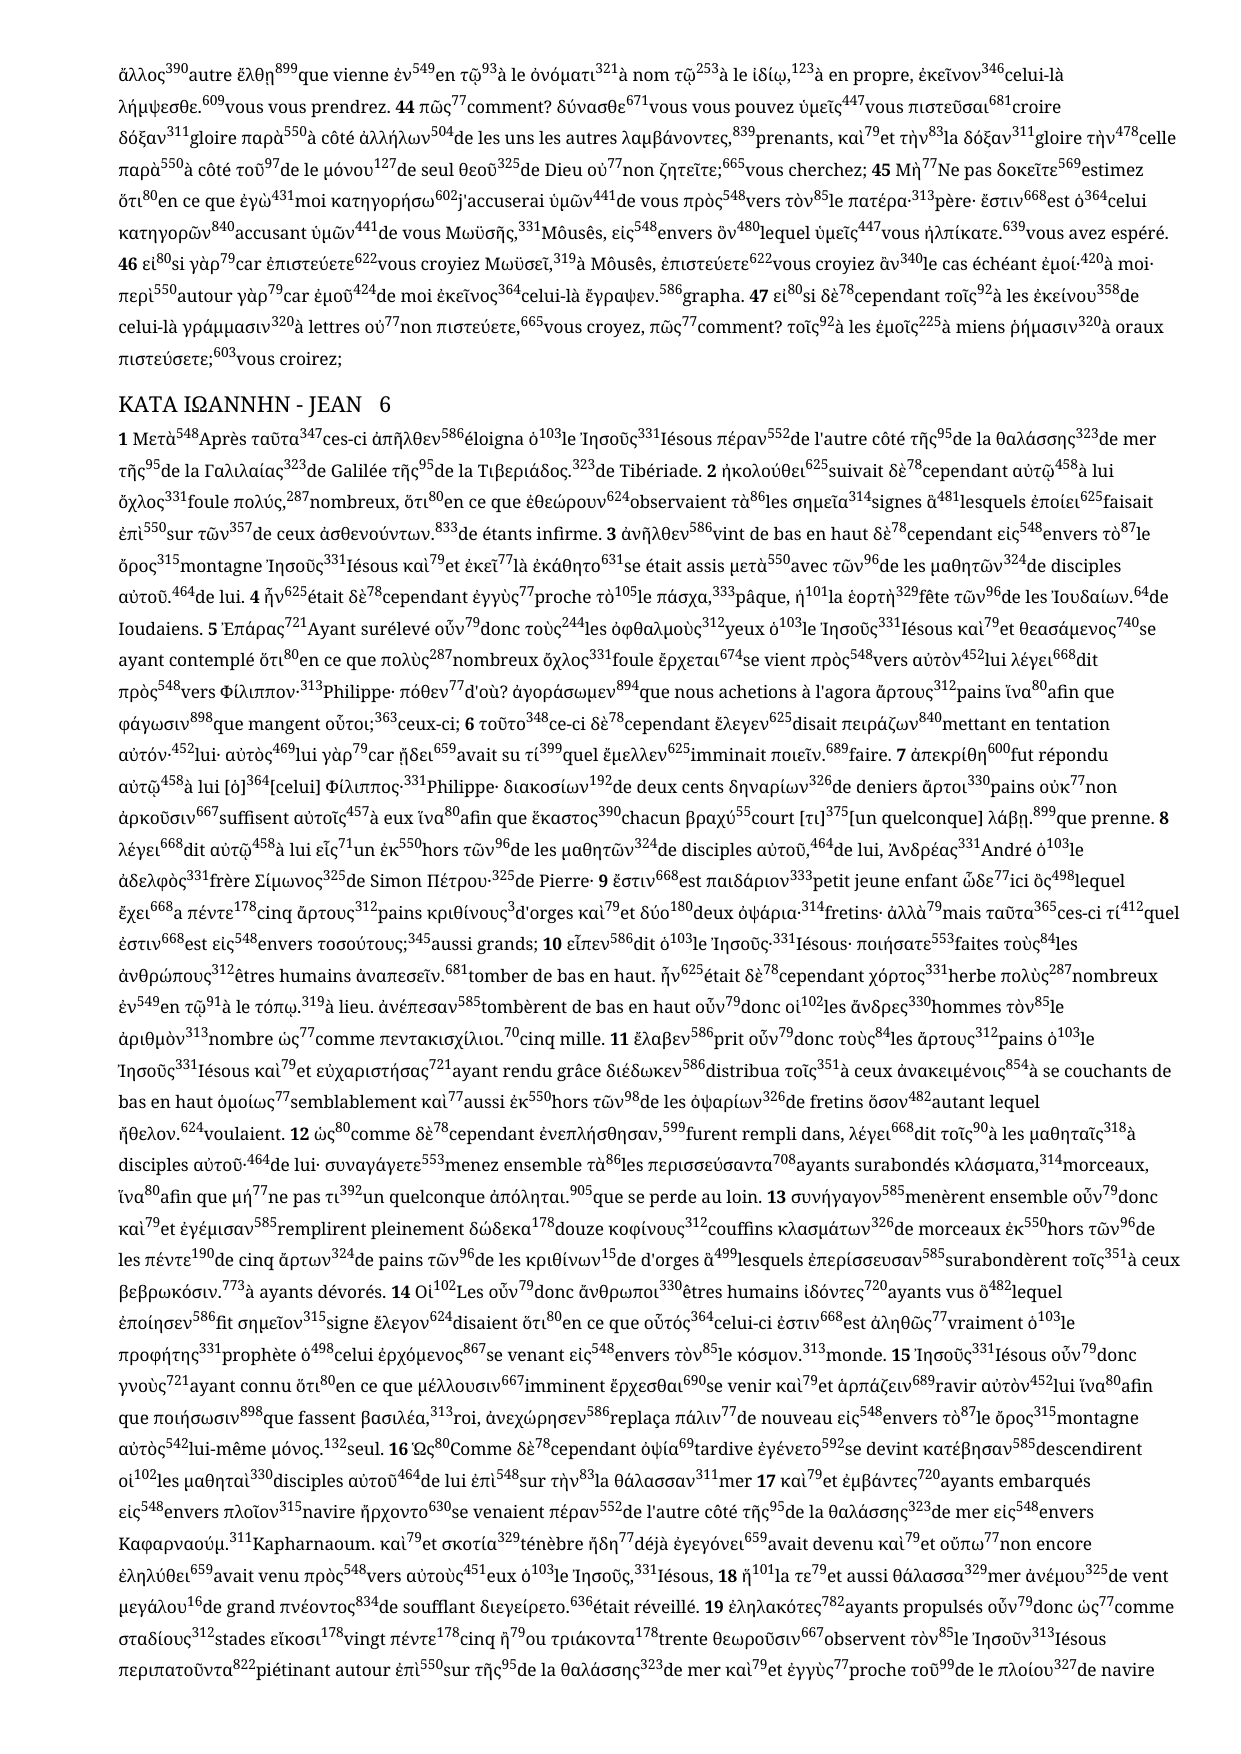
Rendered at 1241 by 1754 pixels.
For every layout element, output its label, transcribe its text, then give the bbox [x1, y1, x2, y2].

text ΚΑΤΑ ΙΩΑΝΝΗΝ - JEAN 6 [118, 389, 1181, 419]
text 1 Μετὰ548Après ταῦτα347ces-ci ἦν625était ἑορτὴ329fête τῶν96de les Ἰουδαίων64de Ioudaiens καὶ79et ἀνέβη586monta Ἰησοῦς331Iésous εἰς548envers Ἱεροσόλυμα.314Ierosoluma. 2 Ἔστιν668Est δὲ78cependant ἐν549en τοῖς92à les Ἱεροσολύμοις320à Ierosoluma ἐπὶ549sur τῇ89à la προβατικῇ57à probatique κολυμβήθρα329piscine ἡ362celle ἐπιλεγομένη889étante dite sur Ἑβραϊστὶ77En Hébreu Βηθσαϊδά329Bethsaïda πέντε176cinq στοὰς310portiques ἔχουσα.838ayante. 3 ἐν549en ταύταις349à celles-ci κατέκειτο631se couchait de haut en bas πλῆθος333multitude τῶν357de ceux ἀσθενούντων,833de étants infirme, τυφλῶν,64de aveugles, χωλῶν,64de boiteux, ξηρῶν.64de secs. 4 5 ἦν625était δέ78cependant τις287un quelconque ἄνθρωπος331être humain ἐκεῖ77là τριάκοντα180trente [καὶ]79[et] ὀκτὼ180huit ἔτη314ans ἔχων840ayant ἐν549en τῇ89à la ἀσθενείᾳ317à infirmité αὐτοῦ·464de lui· 6 τοῦτον346celui-ci ἰδὼν721ayant vu ὁ103le Ἰησοῦς331Iésous κατακείμενον849se couchant de haut en bas καὶ79et γνοὺς721ayant connu ὅτι80en ce que πολὺν373nombreux ἤδη77déjà χρόνον313temps ἔχει,668a, λέγει668dit αὐτῷ·458à lui· θέλεις666tu veux ὑγιὴς47sain γενέσθαι;682se devenir; 7 ἀπεκρίθη600fut répondu αὐτῷ458à lui ὁ364celui ἀσθενῶν·840étant infirme· κύριε,337Maître, ἄνθρωπον313être humain οὐκ77non ἔχω664j'ai ἵνα80afin que ὅταν80lorsque le cas échéant ταραχθῇ911que soit troublé τὸ105le ὕδωρ333eau βάλῃ899que jette με417moi εἰς548envers τὴν83la κολυμβήθραν·311piscine· ἐν549en ᾧ486à lequel δὲ78cependant ἔρχομαι670je me viens ἐγώ,431moi, ἄλλος390autre πρὸ550d'avant ἐμοῦ424de moi καταβαίνει.668descend. 8 λέγει668dit αὐτῷ458à lui ὁ103le Ἰησοῦς·331Iésous· ἔγειρε570éveille ἆρον554lève τὸν85le κράβαττόν313grabat σου442de toi καὶ79et περιπάτει.570piétine autour. 9 καὶ79et εὐθέως77directement ἐγένετο592se devint ὑγιὴς47sain ὁ103le ἄνθρωπος331être humain καὶ79et ἦρεν586leva τὸν85le κράβαττον313grabat αὐτοῦ464de lui καὶ79et περιεπάτει.625piétinait autour. Ἦν625Était δὲ78cependant σάββατον333sabbat ἐν549en ἐκείνῃ142à celle-là τῇ89à la ἡμέρᾳ.317à journée. 10 ἔλεγον624disaient οὖν79donc οἱ102les Ἰουδαῖοι70Ioudaiens τῷ352à celui τεθεραπευμένῳ·801à ayant été soigné· σάββατόν333sabbat ἐστιν,668est, καὶ79et οὐκ77non ἔξεστίν668est permis σοι439à toi ἆραι681lever τὸν85le κράβαττόν313grabat σου.442de toi. 11 ὁ364celui δὲ78cependant ἀπεκρίθη600fut répondu αὐτοῖς·457à eux· ὁ364celui ποιήσας721ayant fait με417moi ὑγιῆ53sain ἐκεῖνός364celui-là μοι420à moi εἶπεν·586dit· ἆρον554lève τὸν85le κράβαττόν313grabat σου442de toi καὶ79et περιπάτει.570piétine autour. 12 ἠρώτησαν585sollicitèrent αὐτόν·452lui· τίς410quel ἐστιν668est ὁ103le ἄνθρωπος331être humain ὁ364celui εἰπών721ayant dit σοι·439à toi· ἆρον554lève καὶ79et περιπάτει;570piétine autour; 13 ὁ364celui δὲ78cependant ἰαθεὶς760ayant été guéri οὐκ77non ᾔδει659avait su τίς410quel ἐστιν,668est, ὁ103le γὰρ79car Ἰησοῦς331Iésous ἐξένευσεν586fit signe au dehors ὄχλου325de foule ὄντος834de étant ἐν549en τῷ91à le τόπῳ.319à lieu. 14 μετὰ548après ταῦτα347ces-ci εὑρίσκει668trouve αὐτὸν452lui ὁ103le Ἰησοῦς331Iésous ἐν549en τῷ93à le ἱερῷ321à sanctuaire καὶ79et εἶπεν586dit αὐτῷ·458à lui· ἴδε306voici ὑγιὴς47sain γέγονας,640tu as devenu, μηκέτι77ne pas plus ἁμάρτανε,570faute, ἵνα80afin que μὴ77ne pas χεῖρόν73pire σοί439à toi τι392un quelconque γένηται.905que se devienne. 15 ἀπῆλθεν586éloigna ὁ103le ἄνθρωπος331être humain καὶ79et ἀνήγγειλεν586annonça de bas en haut τοῖς90à les Ἰουδαίοις58à Ioudaiens ὅτι80en ce que Ἰησοῦς331Iésous ἐστιν668est ὁ364celui ποιήσας721ayant fait αὐτὸν452lui ὑγιῆ.53sain. 16 καὶ79et διὰ548par le fait de τοῦτο348ce-ci ἐδίωκον624poursuivaient οἱ102les Ἰουδαῖοι70Ioudaiens τὸν85le Ἰησοῦν,313Iésous, ὅτι80en ce que ταῦτα347ces-ci ἐποίει625faisait ἐν549en σαββάτῳ.321à sabbat. 17 Ὁ469Celui δὲ78cependant [Ἰησοῦς]331[Iésous] ἀπεκρίνατο592se répondit αὐτοῖς·457à eux· ὁ103le πατήρ331père μου424de moi ἕως551jusqu'à ce que ἄρτι77à l'instant ἐργάζεται674se met au travail κἀγὼ431et moi ἐργάζομαι·670je me mets au travail· 18 διὰ548par le fait de τοῦτο348ce-ci οὖν79donc μᾶλλον77davantage ἐζήτουν624cherchaient αὐτὸν452lui οἱ102les Ἰουδαῖοι70Ioudaiens ἀποκτεῖναι,681tuer catégoriquement, ὅτι80en ce que οὐ77non μόνον77seulement ἔλυεν625déliait τὸ87le σάββατον,315sabbat, ἀλλὰ79mais καὶ77aussi πατέρα313père ἴδιον115en propre ἔλεγεν625disait τὸν85le θεὸν313Dieu ἴσον53égal ἑαυτὸν528lui-même ποιῶν840faisant τῷ91à le θεῷ.319à Dieu. 19 Ἀπεκρίνατο592Se répondit οὖν79donc ὁ103le Ἰησοῦς331Iésous καὶ79et ἔλεγεν625disait αὐτοῖς·457à eux· ἀμὴν304amen ἀμὴν304amen λέγω664je dis ὑμῖν,438à vous, οὐ77non δύναται674se peut ὁ103le υἱὸς331fils ποιεῖν689faire ἀφ᾽550au loin ἑαυτοῦ537de lui-même οὐδὲν375aucun ἐὰν80si le cas échéant μή340ne pas τι375un quelconque βλέπῃ921que regarde τὸν85le πατέρα313père ποιοῦντα·822faisant· ἃ481lesquels γὰρ79car ἂν340le cas échéant ἐκεῖνος364celui-là ποιῇ,921que fasse, ταῦτα347ces-ci καὶ77aussi ὁ103le υἱὸς331fils ὁμοίως77semblablement ποιεῖ.668fait. 20 ὁ103le γὰρ79car πατὴρ331père φιλεῖ668affectionne τὸν85le υἱὸν313fils καὶ79et πάντα374tous δείκνυσιν668montre αὐτῷ458à lui ἃ481lesquels αὐτὸς542lui-même ποιεῖ,668fait, καὶ79et μείζονα54plus grands τούτων359de ces-ci δείξει606montrera αὐτῷ458à lui ἔργα,314travaux, ἵνα80afin que ὑμεῖς447vous θαυμάζητε.918que vous étonniez. 21 ὥσπερ80comme certes γὰρ79car ὁ103le πατὴρ331père ἐγείρει668éveille τοὺς84les νεκροὺς52morts καὶ79et ζῳοποιεῖ,668fait être vivant, οὕτως77ainsi καὶ77aussi ὁ103le υἱὸς331fils οὓς479lesquels θέλει668veut ζῳοποιεῖ.668fait être vivant. 22 οὐδὲ79non cependant γὰρ79car ὁ103le πατὴρ331père κρίνει668juge οὐδένα,373aucun, ἀλλὰ79mais τὴν83la κρίσιν311jugement πᾶσαν267toute δέδωκεν642a donné τῷ91à le υἱῷ,319à fils, 23 ἵνα80afin que πάντες389tous τιμῶσιν920que valorisent τὸν85le υἱὸν313fils καθὼς77de haut en bas comme τιμῶσιν667valorisent τὸν85le πατέρα.313père. ὁ364celui μὴ77ne pas τιμῶν840valorisant τὸν85le υἱὸν313fils οὐ77non τιμᾷ668valorise τὸν85le πατέρα313père τὸν346celui πέμψαντα707ayant mandé αὐτόν.452lui. 24 Ἀμὴν304Amen ἀμὴν304amen λέγω664je dis ὑμῖν438à vous ὅτι80en ce que ὁ364celui τὸν85le λόγον313discours μου424de moi ἀκούων840écoutant καὶ79et πιστεύων840croyant τῷ352à celui πέμψαντί713à ayant mandé με417moi ἔχει668a ζωὴν311vie αἰώνιον2éternelle καὶ79et εἰς548envers κρίσιν311jugement οὐκ77non ἔρχεται,674se vient, ἀλλὰ79mais μεταβέβηκεν642a dépassé ἐκ550hors τοῦ97de le θανάτου325de trépas εἰς548envers τὴν83la ζωήν.311vie. 25 ἀμὴν304amen ἀμὴν304amen λέγω664je dis ὑμῖν438à vous ὅτι80en ce que ἔρχεται674se vient ὥρα329heure καὶ79et νῦν77maintenant ἐστιν668est ὅτε77lorsque οἱ102les νεκροὶ70morts ἀκούσουσιν605écouteront τῆς95de la φωνῆς323de son de voix τοῦ97de le υἱοῦ325de fils τοῦ97de le θεοῦ325de Dieu καὶ79et οἱ363ceux ἀκούσαντες720ayants écoutés ζήσουσιν.605vivront. 26 ὥσπερ80comme certes γὰρ79car ὁ103le πατὴρ331père ἔχει668a ζωὴν311vie ἐν549en ἑαυτῷ,533à lui-même, οὕτως77ainsi καὶ77aussi τῷ91à le υἱῷ319à fils ἔδωκεν586donna ζωὴν311vie ἔχειν689avoir ἐν549en ἑαυτῷ.533à lui-même. 27 καὶ79et ἐξουσίαν311autorité ἔδωκεν586donna αὐτῷ458à lui κρίσιν311jugement ποιεῖν,689faire, ὅτι80en ce que υἱὸς331fils ἀνθρώπου325de être humain ἐστίν.668est. 28 μὴ77ne pas θαυμάζετε569étonnez τοῦτο,348ce-ci, ὅτι80en ce que ἔρχεται674se vient ὥρα329heure ἐν549en ᾗ484à laquelle πάντες286tous οἱ363ceux ἐν549en τοῖς92à les μνημείοις320à mémoriaux ἀκούσουσιν605écouteront τῆς95de la φωνῆς323de son de voix αὐτοῦ464de lui 29 καὶ79et ἐκπορεύσονται611se iront au dehors οἱ363ceux τὰ86les ἀγαθὰ54bons ποιήσαντες720ayants faits εἰς548envers ἀνάστασιν311redressement ζωῆς,323de vie, οἱ363ceux δὲ78cependant τὰ86les φαῦλα54dérisoires πράξαντες720ayants pratiqués εἰς548envers ἀνάστασιν311redressement κρίσεως.323de jugement. 30 Οὐ77Non δύναμαι670je me puis ἐγὼ431moi ποιεῖν689faire ἀπ᾽550au loin ἐμαυτοῦ511de moi-même οὐδέν·375aucun· καθὼς77de haut en bas comme ἀκούω664j'écoute κρίνω,664je juge, καὶ79et ἡ101la κρίσις329jugement ἡ101la ἐμὴ229mienne δικαία45juste ἐστίν,668est, ὅτι80en ce que οὐ77non ζητῶ664je cherche τὸ87le θέλημα315volonté τὸ87le ἐμὸν220mien ἀλλὰ79mais τὸ87le θέλημα315volonté τοῦ358de celui πέμψαντός716de ayant mandé με.417moi. 31 Ἐὰν80Si le cas échéant ἐγὼ431moi μαρτυρῶ917que je témoigne περὶ550autour ἐμαυτοῦ,511de moi-même, ἡ101la μαρτυρία329déposition de témoignage μου424de moi οὐκ77non ἔστιν668est ἀληθής·45vrai· 32 ἄλλος390autre ἐστὶν668est ὁ364celui μαρτυρῶν840témoignant περὶ550autour ἐμοῦ,424de moi, καὶ79et οἶδα638j'ai su ὅτι80en ce que ἀληθής45vrai ἐστιν668est ἡ101la μαρτυρία329déposition de témoignage ἣν478laquelle μαρτυρεῖ668témoigne περὶ550autour ἐμοῦ.424de moi. 33 ὑμεῖς447vous ἀπεστάλκατε639vous avez envoyé πρὸς548vers Ἰωάννην,313Ioannes, καὶ79et μεμαρτύρηκεν642a témoigné τῇ89à la ἀληθείᾳ·317à vérité· 34 ἐγὼ431moi δὲ78cependant οὐ77non παρὰ550à côté ἀνθρώπου325de être humain τὴν83la μαρτυρίαν311déposition de témoignage λαμβάνω,664je prends, ἀλλὰ79mais ταῦτα347ces-ci λέγω664je dis ἵνα80afin que ὑμεῖς447vous σωθῆτε.908que vous soyez sauvé. 35 ἐκεῖνος364celui-là ἦν625était ὁ103le λύχνος331chandelle ὁ364celui καιόμενος891étant allumé καὶ79et φαίνων,840apparaissant en lumière, ὑμεῖς447vous δὲ78cependant ἠθελήσατε583vous voulûtes ἀγαλλιαθῆναι683être exulté πρὸς548vers ὥραν311heure ἐν549en τῷ93à le φωτὶ321à lumière αὐτοῦ.464de lui. 36 Ἐγὼ431Moi δὲ78cependant ἔχω664j'ai τὴν83la μαρτυρίαν311déposition de témoignage μείζω30plus grande τοῦ97de le Ἰωάννου·325de Ioannes· τὰ104les γὰρ79car ἔργα332travaux ἃ481lesquels δέδωκέν642a donné μοι420à moi ὁ103le πατὴρ331père ἵνα80afin que τελειώσω895que je perfectionne αὐτά,453eux, αὐτὰ157mêmes τὰ104les ἔργα332travaux ἃ481lesquels ποιῶ664je fais μαρτυρεῖ668témoigne περὶ550autour ἐμοῦ424de moi ὅτι80en ce que ὁ103le πατήρ331père με417moi ἀπέσταλκεν.642a envoyé. 37 καὶ79et ὁ103le πέμψας721ayant mandé με417moi πατὴρ331père ἐκεῖνος364celui-là μεμαρτύρηκεν642a témoigné περὶ550autour ἐμοῦ.424de moi. οὔτε79ni φωνὴν311son de voix αὐτοῦ464de lui πώποτε77jamais à un moment ἀκηκόατε639vous avez écouté οὔτε79ni εἶδος315aspect αὐτοῦ464de lui ἑωράκατε,639vous avez vu, 38 καὶ79et τὸν85le λόγον313discours αὐτοῦ464de lui οὐκ77non ἔχετε665vous avez ἐν549en ὑμῖν438à vous μένοντα,822restant, ὅτι80en ce que ὃν480lequel ἀπέστειλεν586envoya ἐκεῖνος,364celui-là, τούτῳ352à celui-ci ὑμεῖς447vous οὐ77non πιστεύετε.665vous croyez. 39 ἐραυνᾶτε665vous scrutez τὰς82les γραφάς,310graphes, ὅτι80en ce que ὑμεῖς447vous δοκεῖτε665vous estimez ἐν549en αὐταῖς455à elles ζωὴν311vie αἰώνιον2éternelle ἔχειν·689avoir· καὶ79et ἐκεῖναί361celles-là εἰσιν667sont αἱ361celles μαρτυροῦσαι837témoignantes περὶ550autour ἐμοῦ·424de moi· 40 καὶ79et οὐ77non θέλετε665vous voulez ἐλθεῖν681venir πρός548vers με417moi ἵνα80afin que ζωὴν311vie ἔχητε.918que vous ayez. 41 Δόξαν311Gloire παρὰ550à côté ἀνθρώπων324de êtres humains οὐ77non λαμβάνω,664je prends, 42 ἀλλ᾽79mais ἔγνωκα638j'ai connu ὑμᾶς436vous ὅτι80en ce que τὴν83la ἀγάπην311amour τοῦ97de le θεοῦ325de Dieu οὐκ77non ἔχετε665vous avez ἐν549en ἑαυτοῖς.519à vous-mêmes. 43 ἐγὼ431moi ἐλήλυθα638j'ai venu ἐν549en τῷ93à le ὀνόματι321à nom τοῦ97de le πατρός325de père μου,424de moi, καὶ79et οὐ77non λαμβάνετέ665vous prenez με·417moi· ἐὰν80si le cas échéant ἄλλος390autre ἔλθῃ899que vienne ἐν549en τῷ93à le ὀνόματι321à nom τῷ253à le ἰδίῳ,123à en propre, ἐκεῖνον346celui-là λήμψεσθε.609vous vous prendrez. 44 πῶς77comment? δύνασθε671vous vous pouvez ὑμεῖς447vous πιστεῦσαι681croire δόξαν311gloire παρὰ550à côté ἀλλήλων504de les uns les autres λαμβάνοντες,839prenants, καὶ79et τὴν83la δόξαν311gloire τὴν478celle παρὰ550à côté τοῦ97de le μόνου127de seul θεοῦ325de Dieu οὐ77non ζητεῖτε;665vous cherchez; 45 Μὴ77Ne pas δοκεῖτε569estimez ὅτι80en ce que ἐγὼ431moi κατηγορήσω602j'accuserai ὑμῶν441de vous πρὸς548vers τὸν85le πατέρα·313père· ἔστιν668est ὁ364celui κατηγορῶν840accusant ὑμῶν441de vous Μωϋσῆς,331Môusês, εἰς548envers ὃν480lequel ὑμεῖς447vous ἠλπίκατε.639vous avez espéré. 46 εἰ80si γὰρ79car ἐπιστεύετε622vous croyiez Μωϋσεῖ,319à Môusês, ἐπιστεύετε622vous croyiez ἂν340le cas échéant ἐμοί·420à moi· περὶ550autour γὰρ79car ἐμοῦ424de moi ἐκεῖνος364celui-là ἔγραψεν.586grapha. 47 εἰ80si δὲ78cependant τοῖς92à les ἐκείνου358de celui-là γράμμασιν320à lettres οὐ77non πιστεύετε,665vous croyez, πῶς77comment? τοῖς92à les ἐμοῖς225à miens ῥήμασιν320à oraux πιστεύσετε;603vous croirez; [118, 59, 1181, 371]
text 1 Μετὰ548Après ταῦτα347ces-ci ἀπῆλθεν586éloigna ὁ103le Ἰησοῦς331Iésous πέραν552de l'autre côté τῆς95de la θαλάσσης323de mer τῆς95de la Γαλιλαίας323de Galilée τῆς95de la Τιβεριάδος.323de Tibériade. 2 ἠκολούθει625suivait δὲ78cependant αὐτῷ458à lui ὄχλος331foule πολύς,287nombreux, ὅτι80en ce que ἐθεώρουν624observaient τὰ86les σημεῖα314signes ἃ481lesquels ἐποίει625faisait ἐπὶ550sur τῶν357de ceux ἀσθενούντων.833de étants infirme. 3 ἀνῆλθεν586vint de bas en haut δὲ78cependant εἰς548envers τὸ87le ὄρος315montagne Ἰησοῦς331Iésous καὶ79et ἐκεῖ77là ἐκάθητο631se était assis μετὰ550avec τῶν96de les μαθητῶν324de disciples αὐτοῦ.464de lui. 4 ἦν625était δὲ78cependant ἐγγὺς77proche τὸ105le πάσχα,333pâque, ἡ101la ἑορτὴ329fête τῶν96de les Ἰουδαίων.64de Ioudaiens. 5 Ἐπάρας721Ayant surélevé οὖν79donc τοὺς244les ὀφθαλμοὺς312yeux ὁ103le Ἰησοῦς331Iésous καὶ79et θεασάμενος740se ayant contemplé ὅτι80en ce que πολὺς287nombreux ὄχλος331foule ἔρχεται674se vient πρὸς548vers αὐτὸν452lui λέγει668dit πρὸς548vers Φίλιππον·313Philippe· πόθεν77d'où? ἀγοράσωμεν894que nous achetions à l'agora ἄρτους312pains ἵνα80afin que φάγωσιν898que mangent οὗτοι;363ceux-ci; 6 τοῦτο348ce-ci δὲ78cependant ἔλεγεν625disait πειράζων840mettant en tentation αὐτόν·452lui· αὐτὸς469lui γὰρ79car ᾔδει659avait su τί399quel ἔμελλεν625imminait ποιεῖν.689faire. 7 ἀπεκρίθη600fut répondu αὐτῷ458à lui [ὁ]364[celui] Φίλιππος·331Philippe· διακοσίων192de deux cents δηναρίων326de deniers ἄρτοι330pains οὐκ77non ἀρκοῦσιν667suffisent αὐτοῖς457à eux ἵνα80afin que ἕκαστος390chacun βραχύ55court [τι]375[un quelconque] λάβῃ.899que prenne. 8 λέγει668dit αὐτῷ458à lui εἷς71un ἐκ550hors τῶν96de les μαθητῶν324de disciples αὐτοῦ,464de lui, Ἀνδρέας331André ὁ103le ἀδελφὸς331frère Σίμωνος325de Simon Πέτρου·325de Pierre· 9 ἔστιν668est παιδάριον333petit jeune enfant ὧδε77ici ὃς498lequel ἔχει668a πέντε178cinq ἄρτους312pains κριθίνους3d'orges καὶ79et δύο180deux ὀψάρια·314fretins· ἀλλὰ79mais ταῦτα365ces-ci τί412quel ἐστιν668est εἰς548envers τοσούτους;345aussi grands; 10 εἶπεν586dit ὁ103le Ἰησοῦς·331Iésous· ποιήσατε553faites τοὺς84les ἀνθρώπους312êtres humains ἀναπεσεῖν.681tomber de bas en haut. ἦν625était δὲ78cependant χόρτος331herbe πολὺς287nombreux ἐν549en τῷ91à le τόπῳ.319à lieu. ἀνέπεσαν585tombèrent de bas en haut οὖν79donc οἱ102les ἄνδρες330hommes τὸν85le ἀριθμὸν313nombre ὡς77comme πεντακισχίλιοι.70cinq mille. 11 ἔλαβεν586prit οὖν79donc τοὺς84les ἄρτους312pains ὁ103le Ἰησοῦς331Iésous καὶ79et εὐχαριστήσας721ayant rendu grâce διέδωκεν586distribua τοῖς351à ceux ἀνακειμένοις854à se couchants de bas en haut ὁμοίως77semblablement καὶ77aussi ἐκ550hors τῶν98de les ὀψαρίων326de fretins ὅσον482autant lequel ἤθελον.624voulaient. 12 ὡς80comme δὲ78cependant ἐνεπλήσθησαν,599furent rempli dans, λέγει668dit τοῖς90à les μαθηταῖς318à disciples αὐτοῦ·464de lui· συναγάγετε553menez ensemble τὰ86les περισσεύσαντα708ayants surabondés κλάσματα,314morceaux, ἵνα80afin que μή77ne pas τι392un quelconque ἀπόληται.905que se perde au loin. 13 συνήγαγον585menèrent ensemble οὖν79donc καὶ79et ἐγέμισαν585remplirent pleinement δώδεκα178douze κοφίνους312couffins κλασμάτων326de morceaux ἐκ550hors τῶν96de les πέντε190de cinq ἄρτων324de pains τῶν96de les κριθίνων15de d'orges ἃ499lesquels ἐπερίσσευσαν585surabondèrent τοῖς351à ceux βεβρωκόσιν.773à ayants dévorés. 14 Οἱ102Les οὖν79donc ἄνθρωποι330êtres humains ἰδόντες720ayants vus ὃ482lequel ἐποίησεν586fit σημεῖον315signe ἔλεγον624disaient ὅτι80en ce que οὗτός364celui-ci ἐστιν668est ἀληθῶς77vraiment ὁ103le προφήτης331prophète ὁ498celui ἐρχόμενος867se venant εἰς548envers τὸν85le κόσμον.313monde. 15 Ἰησοῦς331Iésous οὖν79donc γνοὺς721ayant connu ὅτι80en ce que μέλλουσιν667imminent ἔρχεσθαι690se venir καὶ79et ἁρπάζειν689ravir αὐτὸν452lui ἵνα80afin que ποιήσωσιν898que fassent βασιλέα,313roi, ἀνεχώρησεν586replaça πάλιν77de nouveau εἰς548envers τὸ87le ὄρος315montagne αὐτὸς542lui-même μόνος.132seul. 16 Ὡς80Comme δὲ78cependant ὀψία69tardive ἐγένετο592se devint κατέβησαν585descendirent οἱ102les μαθηταὶ330disciples αὐτοῦ464de lui ἐπὶ548sur τὴν83la θάλασσαν311mer 17 καὶ79et ἐμβάντες720ayants embarqués εἰς548envers πλοῖον315navire ἤρχοντο630se venaient πέραν552de l'autre côté τῆς95de la θαλάσσης323de mer εἰς548envers Καφαρναούμ.311Kapharnaoum. καὶ79et σκοτία329ténèbre ἤδη77déjà ἐγεγόνει659avait devenu καὶ79et οὔπω77non encore ἐληλύθει659avait venu πρὸς548vers αὐτοὺς451eux ὁ103le Ἰησοῦς,331Iésous, 18 ἥ101la τε79et aussi θάλασσα329mer ἀνέμου325de vent μεγάλου16de grand πνέοντος834de soufflant διεγείρετο.636était réveillé. 19 ἐληλακότες782ayants propulsés οὖν79donc ὡς77comme σταδίους312stades εἴκοσι178vingt πέντε178cinq ἢ79ou τριάκοντα178trente θεωροῦσιν667observent τὸν85le Ἰησοῦν313Iésous περιπατοῦντα822piétinant autour ἐπὶ550sur τῆς95de la θαλάσσης323de mer καὶ79et ἐγγὺς77proche τοῦ99de le πλοίου327de navire γινόμενον,849se devenant, καὶ79et ἐφοβήθησαν.599furent effrayé. 20 ὁ469celui δὲ78cependant λέγει668dit αὐτοῖς·457à eux· ἐγώ431moi εἰμι·664je suis· μὴ77ne pas φοβεῖσθε.573que vous vous effrayez. 21 ἤθελον624voulaient οὖν79donc λαβεῖν681prendre αὐτὸν452lui εἰς548envers τὸ87le πλοῖον,315navire, καὶ79et εὐθέως77directement ἐγένετο592se devint τὸ105le πλοῖον333navire ἐπὶ550sur τῆς95de la γῆς323de terre εἰς548envers ἣν478laquelle ὑπῆγον.624dirigeaient en arrière. 22 Τῇ350à Celle ἐπαύριον77lendemain ὁ103le ὄχλος331foule ὁ364celui ἑστηκὼς783ayant dressé πέραν552de l'autre côté τῆς95de la θαλάσσης323de mer εἶδον585virent ὅτι80en ce que πλοιάριον333petit navire ἄλλο134autre οὐκ77non ἦν625était ἐκεῖ77là εἰ551si μὴ77ne pas ἓν73un καὶ79et ὅτι80en ce que οὐ77non συνεισῆλθεν586entra avec τοῖς90à les μαθηταῖς318à disciples αὐτοῦ464de lui ὁ103le Ἰησοῦς331Iésous εἰς548envers τὸ87le πλοῖον315navire ἀλλὰ79mais μόνοι131seuls οἱ102les μαθηταὶ330disciples αὐτοῦ464de lui ἀπῆλθον·585éloignèrent· 23 ἄλλα133autres ἦλθεν586vint πλοιά[ρια]332navires ἐκ550hors Τιβεριάδος323de Tibériade ἐγγὺς77proche τοῦ97de le τόπου325de lieu ὅπου77là où ἔφαγον585mangèrent τὸν85le ἄρτον313pain εὐχαριστήσαντος716de ayant rendu grâce τοῦ97de le κυρίου.325de Maître. 24 ὅτε80lorsque οὖν79donc εἶδεν586vit ὁ103le ὄχλος331foule ὅτι80en ce que Ἰησοῦς331Iésous οὐκ77non ἔστιν668est ἐκεῖ77là οὐδὲ79non cependant οἱ102les μαθηταὶ330disciples αὐτοῦ,464de lui, ἐνέβησαν585embarquèrent αὐτοὶ468eux εἰς548envers τὰ86les πλοιάρια314petits navires καὶ79et ἦλθον585vinrent εἰς548envers Καφαρναοὺμ311Kapharnaoum ζητοῦντες839cherchants τὸν85le Ἰησοῦν.313Iésous. 25 καὶ79et εὑρόντες720ayants trouvés αὐτὸν452lui πέραν552de l'autre côté τῆς95de la θαλάσσης323de mer εἶπον585dirent αὐτῷ·458à lui· ῥαββί,337rabbi, πότε77quand ὧδε77ici γέγονας;640tu as devenu; 26 Ἀπεκρίθη600Fut répondu αὐτοῖς457à eux ὁ103le Ἰησοῦς331Iésous καὶ79et εἶπεν·586dit· ἀμὴν304amen ἀμὴν304amen λέγω664je dis ὑμῖν,438à vous, ζητεῖτέ665vous cherchez με417moi οὐχ77non ὅτι80en ce que εἴδετε583vous vîtes σημεῖα,314signes, ἀλλ᾽79mais ὅτι80en ce que ἐφάγετε583vous mangeâtes ἐκ550hors τῶν96de les ἄρτων324de pains καὶ79et ἐχορτάσθητε.597vous fûtes fourragé. 27 ἐργάζεσθε573que vous vous mettez au travail μὴ77ne pas τὴν83la βρῶσιν311consommation τὴν344celle ἀπολλυμένην847se perdante au loin ἀλλὰ79mais τὴν83la βρῶσιν311consommation τὴν344celle μένουσαν820restante εἰς548envers ζωὴν311vie αἰώνιον,2éternelle, ἣν478laquelle ὁ103le υἱὸς331fils τοῦ97de le ἀνθρώπου325de être humain ὑμῖν438à vous δώσει·606donnera· τοῦτον346celui-ci γὰρ79car ὁ103le πατὴρ331père ἐσφράγισεν586scella ὁ103le θεός.331Dieu. 28 εἶπον585dirent οὖν79donc πρὸς548vers αὐτόν·452lui· τί399quel ποιῶμεν916que nous fassions ἵνα80afin que ἐργαζώμεθα922que nous nous mettions au travail τὰ86les ἔργα314travaux τοῦ97de le θεοῦ;325de Dieu; 29 ἀπεκρίθη600fut répondu [ὁ]103[le] Ἰησοῦς331Iésous καὶ79et εἶπεν586dit αὐτοῖς·457à eux· τοῦτό366ce-ci ἐστιν668est τὸ105le ἔργον333travail τοῦ97de le θεοῦ,325de Dieu, ἵνα77afin que πιστεύητε918que vous croyiez εἰς548envers ὃν480lequel ἀπέστειλεν586envoya ἐκεῖνος.364celui-là. 30 Εἶπον585Dirent οὖν79donc αὐτῷ·458à lui· τί399quel οὖν79donc ποιεῖς666tu fais σὺ448toi σημεῖον,315signe, ἵνα80afin que ἴδωμεν894que nous voyions καὶ79et πιστεύσωμέν894que nous croyions σοι;439à toi; τί399quel ἐργάζῃ;672tu te mets au travail; 31 οἱ102les πατέρες330pères ἡμῶν423de nous τὸ87le μάννα315manne ἔφαγον585mangèrent ἐν549en τῇ89à la ἐρήμῳ,57à déserte, καθώς77de haut en bas comme ἐστιν668est γεγραμμένον·815ayant été graphé· ἄρτον313pain ἐκ550hors τοῦ97de le οὐρανοῦ325de ciel ἔδωκεν586donna αὐτοῖς457à eux φαγεῖν.681manger. 32 εἶπεν586dit οὖν79donc αὐτοῖς457à eux ὁ103le Ἰησοῦς·331Iésous· ἀμὴν304amen ἀμὴν304amen λέγω664je dis ὑμῖν,438à vous, οὐ77non Μωϋσῆς331Môusês δέδωκεν642a donné ὑμῖν438à vous τὸν85le ἄρτον313pain ἐκ550hors τοῦ97de le οὐρανοῦ,325de ciel, ἀλλ᾽79mais ὁ103le πατήρ331père μου424de moi δίδωσιν668donne ὑμῖν438à vous τὸν85le ἄρτον313pain ἐκ550hors τοῦ97de le οὐρανοῦ325de ciel τὸν85le ἀληθινόν·4véritable· 33 ὁ103le γὰρ79car ἄρτος331pain τοῦ97de le θεοῦ325de Dieu ἐστιν668est ὁ364celui καταβαίνων840descendant ἐκ550hors τοῦ97de le οὐρανοῦ325de ciel καὶ79et ζωὴν311vie διδοὺς840donnant τῷ91à le κόσμῳ.319à monde. 34 εἶπον585dirent οὖν79donc πρὸς548vers αὐτόν·452lui· κύριε,337Maître, πάντοτε77en tout moment δὸς554donne ἡμῖν419à nous τὸν85le ἄρτον313pain τοῦτον.138celui-ci. 35 εἶπεν586dit αὐτοῖς457à eux ὁ103le Ἰησοῦς·331Iésous· ἐγώ431moi εἰμι664je suis ὁ103le ἄρτος331pain τῆς95de la ζωῆς·323de vie· ὁ364celui ἐρχόμενος867se venant πρὸς548vers ἐμὲ417moi οὐ77non μὴ77ne pas πεινάσῃ,899que ait faim, καὶ79et ὁ364celui πιστεύων840croyant εἰς548envers ἐμὲ417moi οὐ77non μὴ77ne pas διψήσει606aura soif πώποτε.77jamais à un moment. 36 Ἀλλ᾽79Mais εἶπον582je dis ὑμῖν438à vous ὅτι80en ce que καὶ79et ἑωράκατέ639vous avez vu [με]417[moi] καὶ79et οὐ77non πιστεύετε.665vous croyez. 37 πᾶν392tout ὃ482lequel δίδωσίν668donne μοι420à moi ὁ103le πατὴρ331père πρὸς548vers ἐμὲ417moi ἥξει,606surgira, καὶ79et τὸν346celui ἐρχόμενον849se venant πρὸς548vers ἐμὲ417moi οὐ77non μὴ77ne pas ἐκβάλω895que j'éjecte ἔξω,77au-dehors, 38 ὅτι80en ce que καταβέβηκα638j'ai descendu ἀπὸ550au loin τοῦ97de le οὐρανοῦ325de ciel οὐχ77non ἵνα80afin que ποιῶ917que je fasse τὸ87le θέλημα315volonté τὸ87le ἐμὸν220mien ἀλλὰ79mais τὸ87le θέλημα315volonté τοῦ358de celui πέμψαντός716de ayant mandé με.417moi. 39 τοῦτο366ce-ci δέ78cependant ἐστιν668est τὸ105le θέλημα333volonté τοῦ358de celui πέμψαντός716de ayant mandé με,417moi, ἵνα77afin que πᾶν375tout ὃ482lequel δέδωκέν642a donné μοι420à moi μὴ77ne pas ἀπολέσω895que je perde au loin ἐξ550hors αὐτοῦ,466de lui, ἀλλ᾽79mais ἀναστήσω602je redresserai αὐτὸ454lui [ἐν]549[en] τῇ89à la ἐσχάτῃ206à dernière ἡμέρᾳ.317à journée. 40 τοῦτο366ce-ci γάρ79car ἐστιν668est τὸ105le θέλημα333volonté τοῦ97de le πατρός325de père μου,424de moi, ἵνα77afin que πᾶς390tout ὁ364celui θεωρῶν840observant τὸν85le υἱὸν313fils καὶ79et πιστεύων840croyant εἰς548envers αὐτὸν452lui ἔχῃ921que ait ζωὴν311vie αἰώνιον,2éternelle, καὶ79et ἀναστήσω602je redresserai αὐτὸν452lui ἐγὼ431moi [ἐν]549[en] τῇ89à la ἐσχάτῃ206à dernière ἡμέρᾳ.317à journée. 41 Ἐγόγγυζον624Murmuraient οὖν79donc οἱ102les Ἰουδαῖοι70Ioudaiens περὶ550autour αὐτοῦ464de lui ὅτι80en ce que εἶπεν·586dit· ἐγώ431moi εἰμι664je suis ὁ103le ἄρτος331pain ὁ364celui καταβὰς721ayant descendu ἐκ550hors τοῦ97de le οὐρανοῦ,325de ciel, 42 καὶ79et ἔλεγον·624disaient· οὐχ340non οὗτός364celui-ci ἐστιν668est Ἰησοῦς331Iésous ὁ103le υἱὸς331fils Ἰωσήφ,325de Ioseph, οὗ492de lequel ἡμεῖς430nous οἴδαμεν637nous avons su τὸν85le πατέρα313père καὶ79et τὴν83la μητέρα;311mère; πῶς77comment? νῦν77maintenant λέγει668dit ὅτι80en ce que ἐκ550hors τοῦ97de le οὐρανοῦ325de ciel καταβέβηκα;638j'ai descendu; 43 ἀπεκρίθη600fut répondu Ἰησοῦς331Iésous καὶ79et εἶπεν586dit αὐτοῖς·457à eux· μὴ77ne pas γογγύζετε569murmurez μετ᾽550avec ἀλλήλων.504de les uns les autres. 44 οὐδεὶς390aucun δύναται674se peut ἐλθεῖν681venir πρός548vers με417moi ἐὰν80si le cas échéant μὴ77ne pas ὁ103le πατὴρ331père ὁ364celui πέμψας721ayant mandé με417moi ἑλκύσῃ899que tire αὐτόν,452lui, κἀγὼ431et moi ἀναστήσω602je redresserai αὐτὸν452lui ἐν549en τῇ89à la ἐσχάτῃ206à dernière ἡμέρᾳ.317à journée. 45 ἔστιν668est γεγραμμένον815ayant été graphé ἐν549en τοῖς90à les προφήταις·318à prophètes· καὶ79et ἔσονται611se seront πάντες286tous διδακτοὶ70enseignés θεοῦ·325de Dieu· πᾶς390tout ὁ364celui ἀκούσας721ayant écouté παρὰ550à côté τοῦ97de le πατρὸς325de père καὶ79et μαθὼν721ayant appris ἔρχεται674se vient πρὸς548vers ἐμέ.417moi. 46 οὐχ77non ὅτι80en ce que τὸν85le πατέρα313père ἑώρακέν642a vu τις390un quelconque εἰ551si μὴ77ne pas ὁ364celui ὢν840étant παρὰ550à côté τοῦ97de le θεοῦ,325de Dieu, οὗτος364celui-ci ἑώρακεν642a vu τὸν85le πατέρα.313père. 47 Ἀμὴν304Amen ἀμὴν304amen λέγω664je dis ὑμῖν,438à vous, ὁ364celui πιστεύων840croyant ἔχει668a ζωὴν311vie αἰώνιον.2éternelle. 48 Ἐγώ431Moi εἰμι664je suis ὁ103le ἄρτος331pain τῆς95de la ζωῆς.323de vie. 49 οἱ102les πατέρες330pères ὑμῶν441de vous ἔφαγον585mangèrent ἐν549en τῇ89à la ἐρήμῳ57à déserte τὸ87le μάννα315manne καὶ79et ἀπέθανον·585moururent loin· 50 οὗτός364celui-ci ἐστιν668est ὁ103le ἄρτος331pain ὁ364celui ἐκ550hors τοῦ97de le οὐρανοῦ325de ciel καταβαίνων,840descendant, ἵνα80afin que τις390un quelconque ἐξ550hors αὐτοῦ464de lui φάγῃ899que mange καὶ79et μὴ77ne pas ἀποθάνῃ.899que meure loin. 51 ἐγώ431moi εἰμι664je suis ὁ103le ἄρτος331pain ὁ364celui ζῶν840vivant ὁ364celui ἐκ550hors τοῦ97de le οὐρανοῦ325de ciel καταβάς·721ayant descendu· ἐάν80si le cas échéant τις390un quelconque φάγῃ899que mange ἐκ550hors τούτου150de celui-ci τοῦ97de le ἄρτου325de pain ζήσεται612se vivra εἰς548envers τὸν85le αἰῶνα,313ère, καὶ79et ὁ103le ἄρτος331pain δὲ78cependant ὃν480lequel ἐγὼ431moi δώσω602je donnerai ἡ101la σάρξ329chair μού424de moi ἐστιν668est ὑπὲρ550au-dessus τῆς95de la τοῦ97de le κόσμου325de monde ζωῆς.323de vie. 52 Ἐμάχοντο630Se bataillaient οὖν79donc πρὸς548vers ἀλλήλους501les uns les autres οἱ102les Ἰουδαῖοι70Ioudaiens λέγοντες·839disants· πῶς77comment? δύναται674se peut οὗτος364celui-ci ἡμῖν419à nous δοῦναι681donner τὴν83la σάρκα311chair [αὐτοῦ]464[de lui] φαγεῖν;681manger; 53 εἶπεν586dit οὖν79donc αὐτοῖς457à eux ὁ103le Ἰησοῦς·331Iésous· ἀμὴν304amen ἀμὴν304amen λέγω664je dis ὑμῖν,438à vous, ἐὰν80si le cas échéant μὴ77ne pas φάγητε896que vous mangiez τὴν83la σάρκα311chair τοῦ97de le υἱοῦ325de fils τοῦ97de le ἀνθρώπου325de être humain καὶ79et πίητε896que vous buviez αὐτοῦ464de lui τὸ87le αἷμα,315sang, οὐκ77non ἔχετε665vous avez ζωὴν311vie ἐν549en ἑαυτοῖς.519à vous-mêmes. 54 ὁ364celui τρώγων840rongeant μου424de moi τὴν83la σάρκα311chair καὶ79et πίνων840buvant μου424de moi τὸ87le αἷμα315sang ἔχει668a ζωὴν311vie αἰώνιον,2éternelle, κἀγὼ431et moi ἀναστήσω602je redresserai αὐτὸν452lui τῇ89à la ἐσχάτῃ206à dernière ἡμέρᾳ.317à journée. 55 ἡ101la γὰρ79car σάρξ329chair μου424de moi ἀληθής69vrai ἐστιν668est βρῶσις,329consommation, καὶ79et τὸ105le αἷμά333sang μου424de moi ἀληθής69vrai ἐστιν668est πόσις.329boisson. 56 ὁ364celui τρώγων840rongeant μου424de moi τὴν83la σάρκα311chair καὶ79et πίνων840buvant μου424de moi τὸ87le αἷμα315sang ἐν549en ἐμοὶ420à moi μένει668reste κἀγὼ431et moi ἐν549en αὐτῷ.458à lui. 57 καθὼς77de haut en bas comme ἀπέστειλέν586envoya με417moi ὁ103le ζῶν840vivant πατὴρ331père κἀγὼ431et moi ζῶ664je vis διὰ548par le fait de τὸν85le πατέρα,313père, καὶ77aussi ὁ364celui τρώγων840rongeant με417moi κἀκεῖνος364et celui-là ζήσει606vivra δι᾽548par le fait de ἐμέ.417moi. 58 οὗτός364celui-ci ἐστιν668est ὁ103le ἄρτος331pain ὁ364celui ἐξ550hors οὐρανοῦ325de ciel καταβάς,721ayant descendu, οὐ77non καθὼς77de haut en bas comme ἔφαγον585mangèrent οἱ102les πατέρες330pères καὶ79et ἀπέθανον·585moururent loin· ὁ364celui τρώγων840rongeant τοῦτον138celui-ci τὸν85le ἄρτον313pain ζήσει606vivra εἰς548envers τὸν85le αἰῶνα.313ère. 59 Ταῦτα347Ces-ci εἶπεν586dit ἐν549en συναγωγῇ317à synagogue διδάσκων840enseignant ἐν549en Καφαρναούμ.317à Kapharnaoum. 60 Πολλοὶ389Nombreux οὖν79donc ἀκούσαντες720ayants écoutés ἐκ550hors τῶν96de les μαθητῶν324de disciples αὐτοῦ464de lui εἶπαν·585dirent· σκληρός47dur ἐστιν668est ὁ103le λόγος331discours οὗτος·156celui-ci· τίς410quel δύναται674se peut αὐτοῦ464de lui ἀκούειν;689écouter; 61 εἰδὼς783ayant su δὲ78cependant ὁ103le Ἰησοῦς331Iésous ἐν549en ἑαυτῷ533à lui-même ὅτι80en ce que γογγύζουσιν667murmurent περὶ550autour τούτου360de ce-ci οἱ102les μαθηταὶ330disciples αὐτοῦ464de lui εἶπεν586dit αὐτοῖς·457à eux· τοῦτο366ce-ci ὑμᾶς436vous σκανδαλίζει;668scandalise; 62 ἐὰν80si le cas échéant οὖν79donc θεωρῆτε918que vous observiez τὸν85le υἱὸν313fils τοῦ97de le ἀνθρώπου325de être humain ἀναβαίνοντα822montant ὅπου80là où ἦν625était τὸ87le πρότερον;55plus avant; 63 τὸ105le πνεῦμά333souffle ἐστιν668est τὸ366ce ζῳοποιοῦν,842faisant être vivant, ἡ101la σὰρξ329chair οὐκ77non ὠφελεῖ668profite οὐδέν·375aucun· τὰ104les ῥήματα332oraux ἃ481lesquels ἐγὼ431moi λελάληκα638j'ai bavardé ὑμῖν438à vous πνεῦμά333souffle ἐστιν668est καὶ79et ζωή329vie ἐστιν.668est. 64 ἀλλ᾽79mais εἰσὶν667sont ἐξ550hors ὑμῶν441de vous τινες389des quelconques οἳ497lesquels οὐ77non πιστεύουσιν.667croient. ᾔδει659avait su γὰρ79car ἐξ550hors ἀρχῆς323de origine ὁ103le Ἰησοῦς331Iésous τίνες409quels εἰσὶν667sont οἱ363ceux μὴ77ne pas πιστεύοντες839croyants καὶ79et τίς410quel ἐστιν668est ὁ364celui παραδώσων765qui livrera αὐτόν.452lui. 65 καὶ79et ἔλεγεν·625disait· διὰ548par le fait de τοῦτο348ce-ci εἴρηκα638j'ai dit ὑμῖν438à vous ὅτι80en ce que οὐδεὶς390aucun δύναται674se peut ἐλθεῖν681venir πρός548vers με417moi ἐὰν80si le cas échéant μὴ77ne pas ᾖ921que soit δεδομένον815ayant été donné αὐτῷ458à lui ἐκ550hors τοῦ97de le πατρός.325de père. 66 Ἐκ550Hors τούτου360de ce-ci πολλοὶ389nombreux [ἐκ]550[hors] τῶν96de les μαθητῶν324de disciples αὐτοῦ464de lui ἀπῆλθον585éloignèrent εἰς548envers τὰ347ces ὀπίσω77derrière καὶ79et οὐκέτι77non plus μετ᾽550avec αὐτοῦ464de lui περιεπάτουν.624piétinaient autour. 67 εἶπεν586dit οὖν79donc ὁ103le Ἰησοῦς331Iésous τοῖς90à les δώδεκα·58à douze· μὴ340ne pas καὶ77aussi ὑμεῖς447vous θέλετε665vous voulez ὑπάγειν;689diriger en arrière; 68 ἀπεκρίθη600fut répondu αὐτῷ458à lui Σίμων331Simon Πέτρος·331Pierre· κύριε,337Maître, πρὸς548vers τίνα397quel ἀπελευσόμεθα;607nous nous éloignerons; ῥήματα314oraux ζωῆς323de vie αἰωνίου14de éternelle ἔχεις,666tu as, 69 καὶ79et ἡμεῖς430nous πεπιστεύκαμεν637nous avons cru καὶ79et ἐγνώκαμεν637nous avons connu ὅτι80en ce que σὺ448toi εἶ666tu es ὁ103le ἅγιος71saint τοῦ97de le θεοῦ.325de Dieu. 70 ἀπεκρίθη600fut répondu αὐτοῖς457à eux ὁ103le Ἰησοῦς·331Iésous· οὐκ340non ἐγὼ431moi ὑμᾶς436vous τοὺς84les δώδεκα52douze ἐξελεξάμην;588je m'élus; καὶ79et ἐξ550hors ὑμῶν441de vous εἷς71un διάβολός47diable ἐστιν.668est. 71 ἔλεγεν625disait δὲ78cependant τὸν85le Ἰούδαν313Iouda Σίμωνος325de Simon Ἰσκαριώτου·325de Iskariote· οὗτος364celui-ci γὰρ79car ἔμελλεν625imminait παραδιδόναι689livrer αὐτόν,452lui, εἷς71un ἐκ550hors τῶν96de les δώδεκα.64de douze. [118, 423, 1181, 1682]
